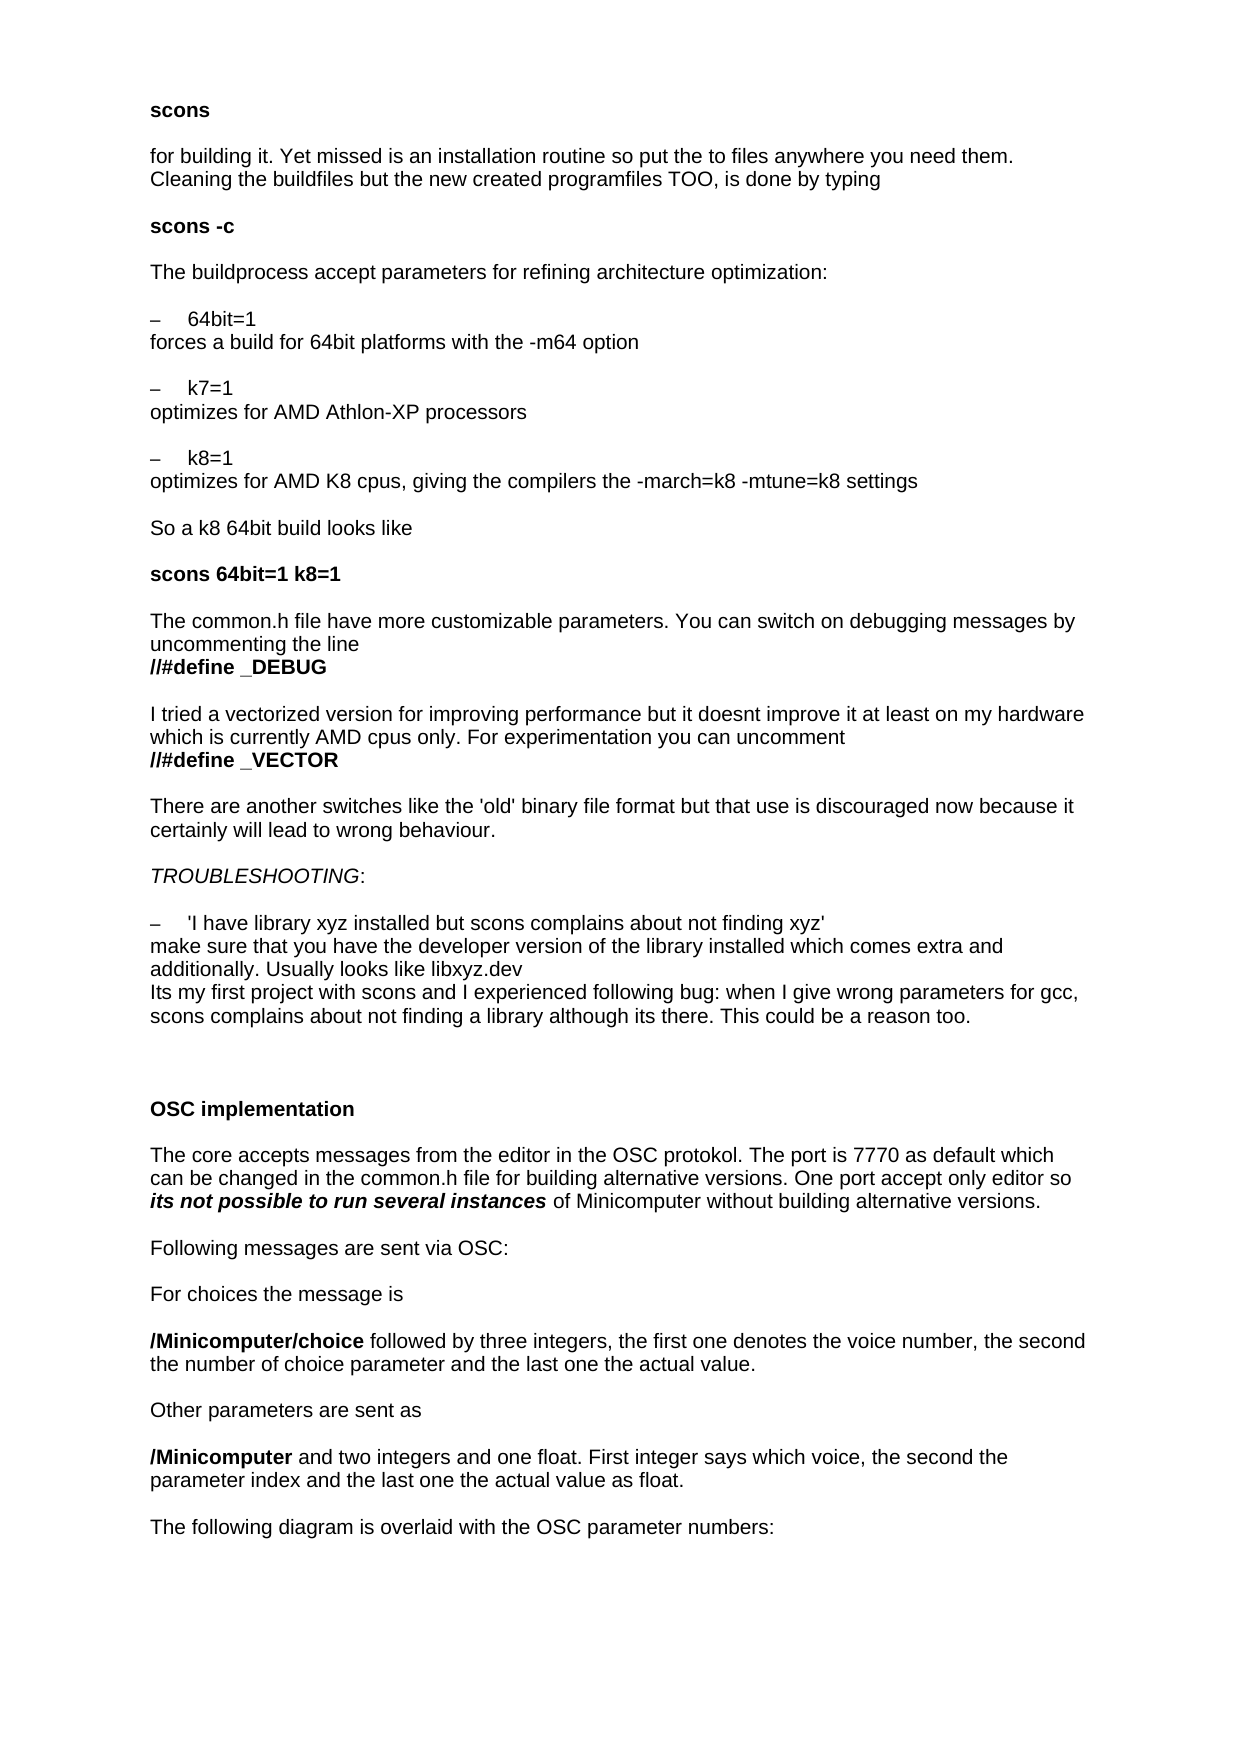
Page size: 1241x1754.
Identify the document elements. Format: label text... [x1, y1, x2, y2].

text //#define _DEBUG [150, 656, 1090, 679]
text OSC implementation [150, 1097, 1090, 1120]
text The common.h file have more customizable parameters. You can switch on debugging messages by uncommenting the line [150, 609, 1090, 656]
text Following messages are sent via OSC: [150, 1236, 1090, 1260]
text //#define _VECTOR [150, 749, 1090, 772]
text optimizes for AMD Athlon-XP processors [150, 400, 1090, 423]
text forces a build for 64bit platforms with the -m64 option [150, 331, 1090, 354]
text scons -c [150, 214, 1090, 238]
text So a k8 64bit build looks like [150, 516, 1090, 539]
text The core accepts messages from the editor in the OSC protokol. The port is 7770 as default which can be changed in the common.h file for building alternative versions. One port accept only editor so its not possible to run several instances of Minicomputer without building alternative versions. [150, 1143, 1090, 1213]
text make sure that you have the developer version of the library installed which comes extra and additionally. Usually looks like libxyz.dev [150, 934, 1090, 981]
list 'I have library xyz installed but scons complains about not finding xyz' [150, 911, 1090, 934]
text for building it. Yet missed is an installation routine so put the to files anywhere you need them. [150, 145, 1090, 168]
text scons [150, 98, 1090, 121]
list k8=1 [150, 447, 1090, 470]
text I tried a vectorized version for improving performance but it doesnt improve it at least on my hardware which is currently AMD cpus only. For experimentation you can uncomment [150, 702, 1090, 749]
text scons 64bit=1 k8=1 [150, 563, 1090, 586]
text The following diagram is overlaid with the OSC parameter numbers: [150, 1515, 1090, 1538]
list k7=1 [150, 377, 1090, 400]
text optimizes for AMD K8 cpus, giving the compilers the -march=k8 -mtune=k8 settings [150, 470, 1090, 493]
text Other parameters are sent as [150, 1399, 1090, 1422]
text /Minicomputer and two integers and one float. First integer says which voice, the second the parameter index and the last one the actual value as float. [150, 1446, 1090, 1492]
text TROUBLESHOOTING: [150, 865, 1090, 888]
text For choices the message is [150, 1283, 1090, 1306]
text The buildprocess accept parameters for refining architecture optimization: [150, 261, 1090, 284]
text Its my first project with scons and I experienced following bug: when I give wrong parameters for gcc, scons complains about not finding a library although its there. This could be a reason too. [150, 981, 1090, 1027]
text Cleaning the buildfiles but the new created programfiles TOO, is done by typing [150, 168, 1090, 191]
list 64bit=1 [150, 307, 1090, 331]
text /Minicomputer/choice followed by three integers, the first one denotes the voice number, the second the number of choice parameter and the last one the actual value. [150, 1329, 1090, 1376]
text There are another switches like the 'old' binary file format but that use is discouraged now because it certainly will lead to wrong behaviour. [150, 795, 1090, 842]
